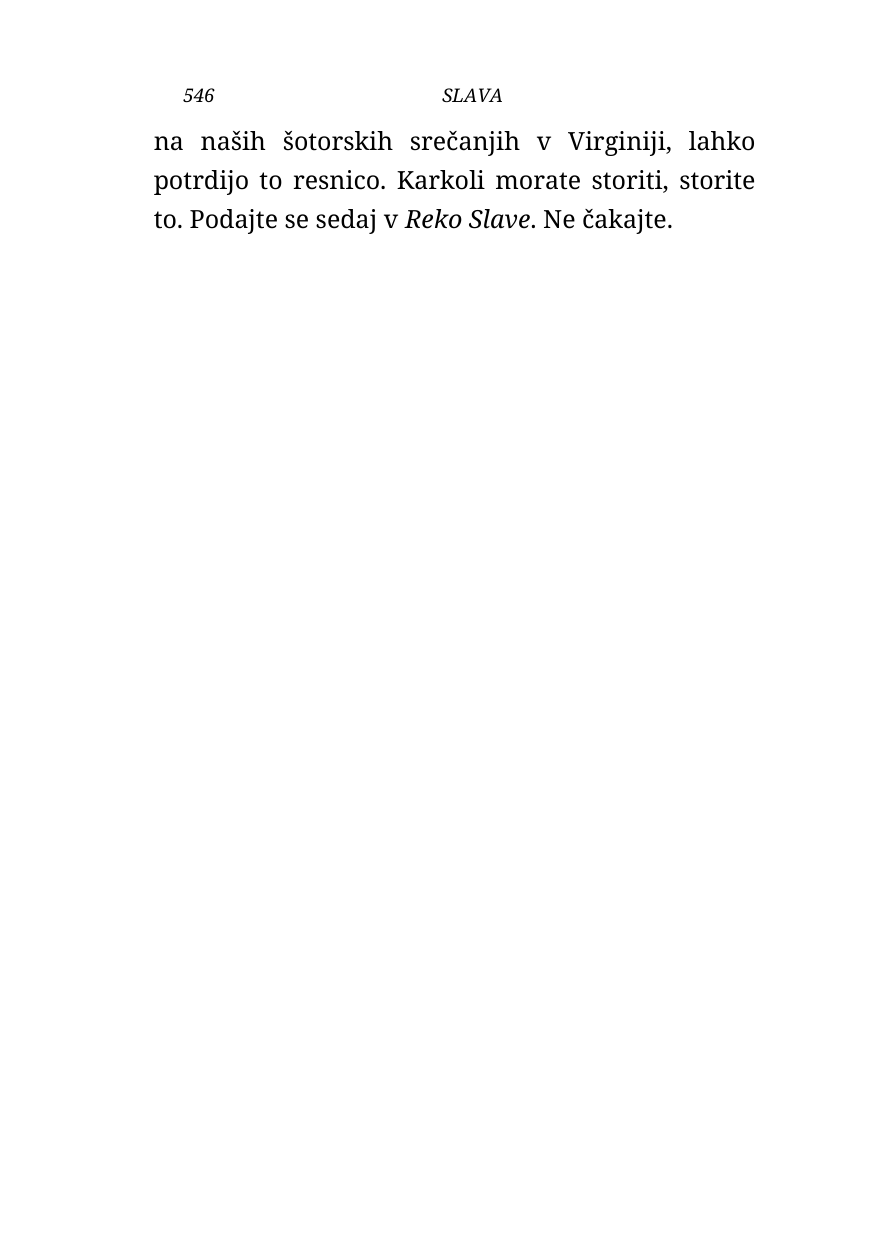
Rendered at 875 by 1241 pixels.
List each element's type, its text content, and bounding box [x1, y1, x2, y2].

text na naših šotorskih srečanjih v Virginiji, lahko potrdijo to resnico. Karkoli morate storiti, storite to. Podajte se sedaj v Reko Slave. Ne čakajte. [153, 123, 756, 236]
